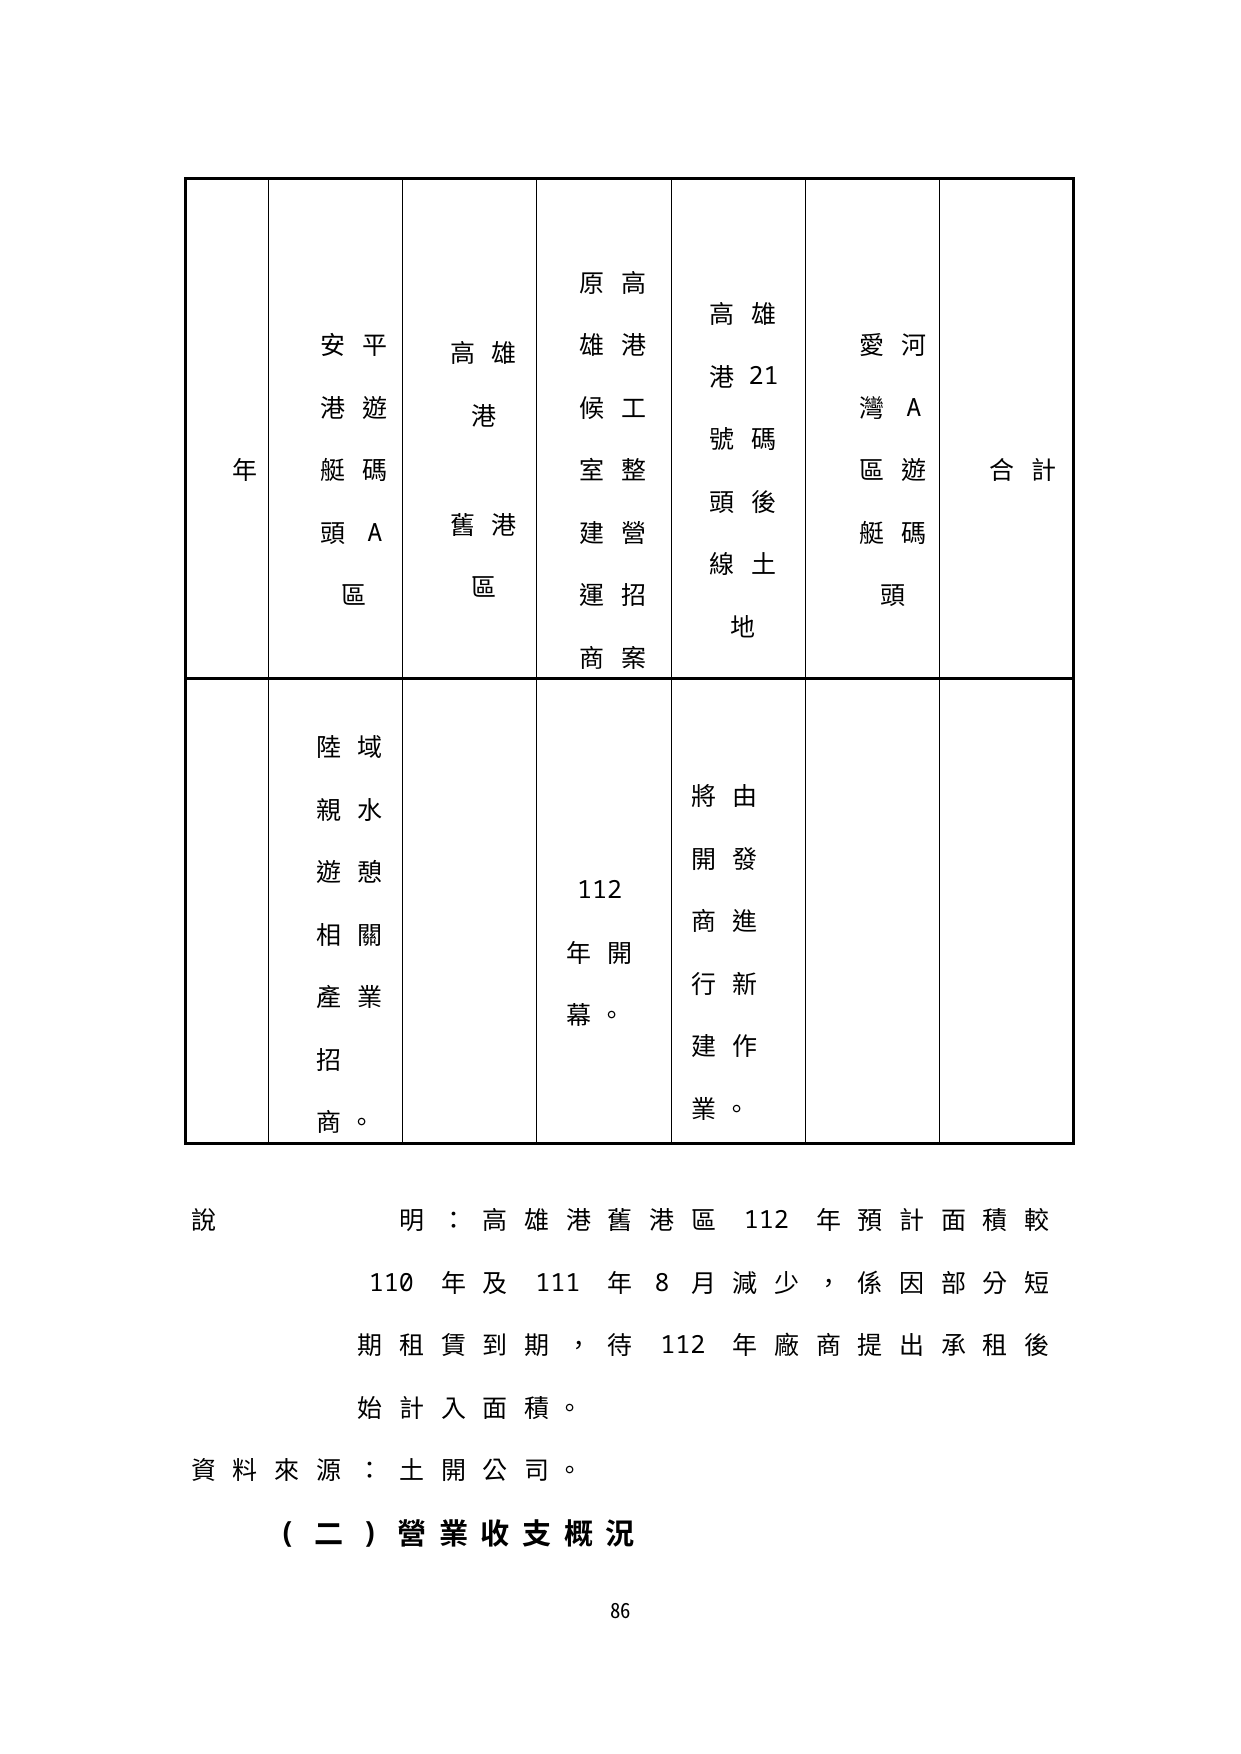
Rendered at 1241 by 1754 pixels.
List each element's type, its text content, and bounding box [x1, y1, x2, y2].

table_cell 陸域親水遊憩相關產業招商。 [269, 680, 402, 1142]
text 資料來源：土開公司。 [183, 1427, 1058, 1490]
table_header 原高雄港候工室整建營運招商案 [537, 180, 671, 677]
table_header 年 [187, 180, 268, 677]
table_header 愛河灣A區遊艇碼頭 [806, 180, 939, 677]
table_cell [403, 680, 536, 1142]
table_header 安平港遊艇碼頭A區 [269, 180, 402, 677]
table_cell [940, 680, 1072, 1142]
text (二)營業收支概況 [242, 1490, 1058, 1552]
text 說 明：高雄港舊港區112年預計面積較110年及111年8月減少，係因部分短期租賃到期，待112年廠商提出承租後始計入面積。 [183, 1177, 1058, 1427]
table_header 合計 [940, 180, 1072, 677]
table_cell 將由開發商進行新建作業。 [672, 680, 805, 1142]
table_cell [187, 680, 268, 1142]
table_cell [806, 680, 939, 1142]
table_header 高雄港21號碼頭後線土地 [672, 180, 805, 677]
table_cell 112年開幕。 [537, 680, 671, 1142]
table_header 高雄港 舊港區 [403, 180, 536, 677]
